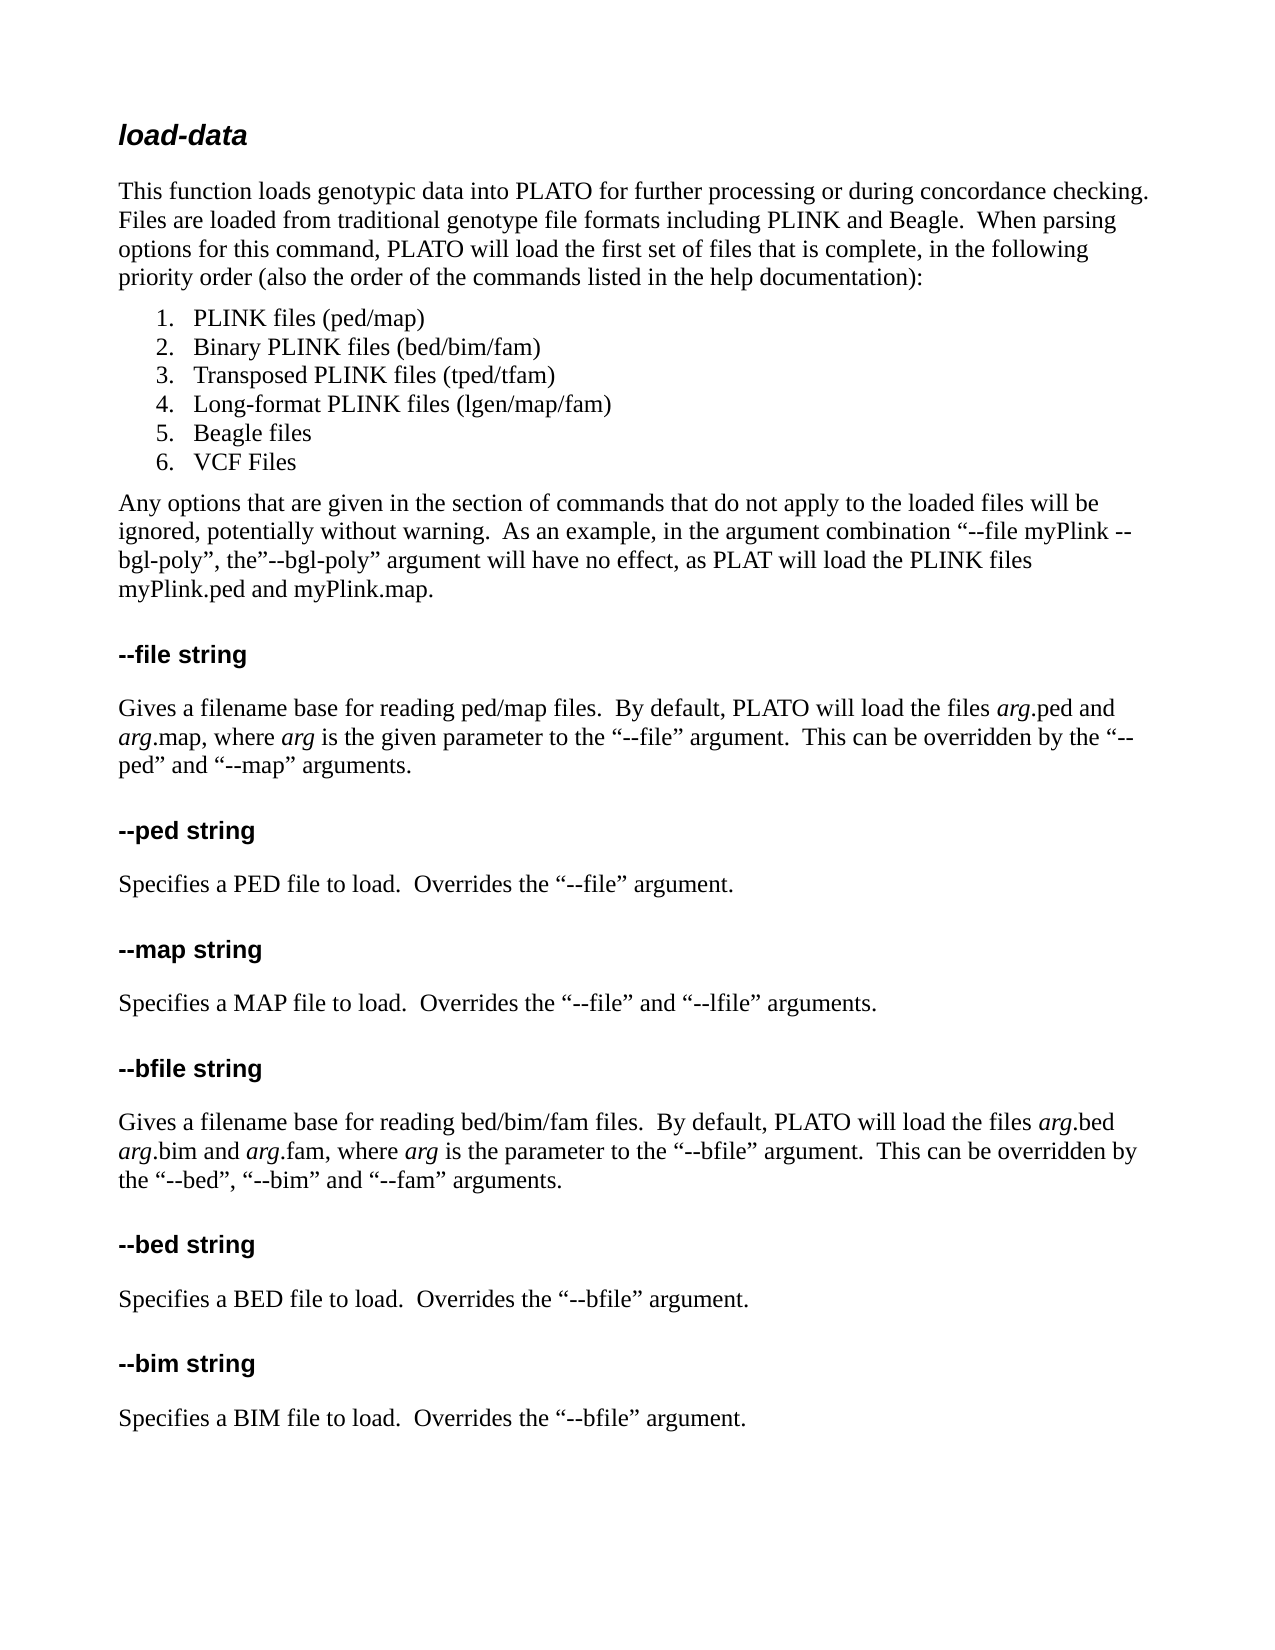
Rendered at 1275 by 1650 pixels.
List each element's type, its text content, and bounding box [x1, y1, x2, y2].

subtitle --map string [118, 935, 1157, 964]
text This function loads genotypic data into PLATO for further processing or during concordance checking. Files are loaded from traditional genotype file formats including PLINK and Beagle. When parsing options for this command, PLATO will load the first set of files that is complete, in the following priority order (also the order of the commands listed in the help documentation): [118, 176, 1157, 291]
list Long-format PLINK files (lgen/map/fam) [156, 389, 1157, 418]
list Beagle files [156, 418, 1157, 447]
list Binary PLINK files (bed/bim/fam) [156, 332, 1157, 361]
text Specifies a BIM file to load. Overrides the “--bfile” argument. [118, 1403, 1157, 1431]
text Gives a filename base for reading ped/map files. By default, PLATO will load the files arg.ped and arg.map, where arg is the given parameter to the “--file” argument. This can be overridden by the “--ped” and “--map” arguments. [118, 693, 1157, 779]
text Specifies a PED file to load. Overrides the “--file” argument. [118, 869, 1157, 898]
text Specifies a BED file to load. Overrides the “--bfile” argument. [118, 1284, 1157, 1312]
subtitle load-data [118, 118, 1157, 152]
subtitle --ped string [118, 816, 1157, 845]
list PLINK files (ped/map) [156, 303, 1157, 332]
subtitle --bim string [118, 1349, 1157, 1378]
subtitle --bed string [118, 1230, 1157, 1259]
subtitle --file string [118, 639, 1157, 668]
subtitle --bfile string [118, 1054, 1157, 1083]
text Any options that are given in the section of commands that do not apply to the loaded files will be ignored, potentially without warning. As an example, in the argument combination “--file myPlink --bgl-poly”, the”--bgl-poly” argument will have no effect, as PLAT will load the PLINK files myPlink.ped and myPlink.map. [118, 488, 1157, 603]
list VCF Files [156, 447, 1157, 476]
text Gives a filename base for reading bed/bim/fam files. By default, PLATO will load the files arg.bed arg.bim and arg.fam, where arg is the parameter to the “--bfile” argument. This can be overridden by the “--bed”, “--bim” and “--fam” arguments. [118, 1107, 1157, 1193]
text Specifies a MAP file to load. Overrides the “--file” and “--lfile” arguments. [118, 988, 1157, 1017]
list Transposed PLINK files (tped/tfam) [156, 361, 1157, 389]
